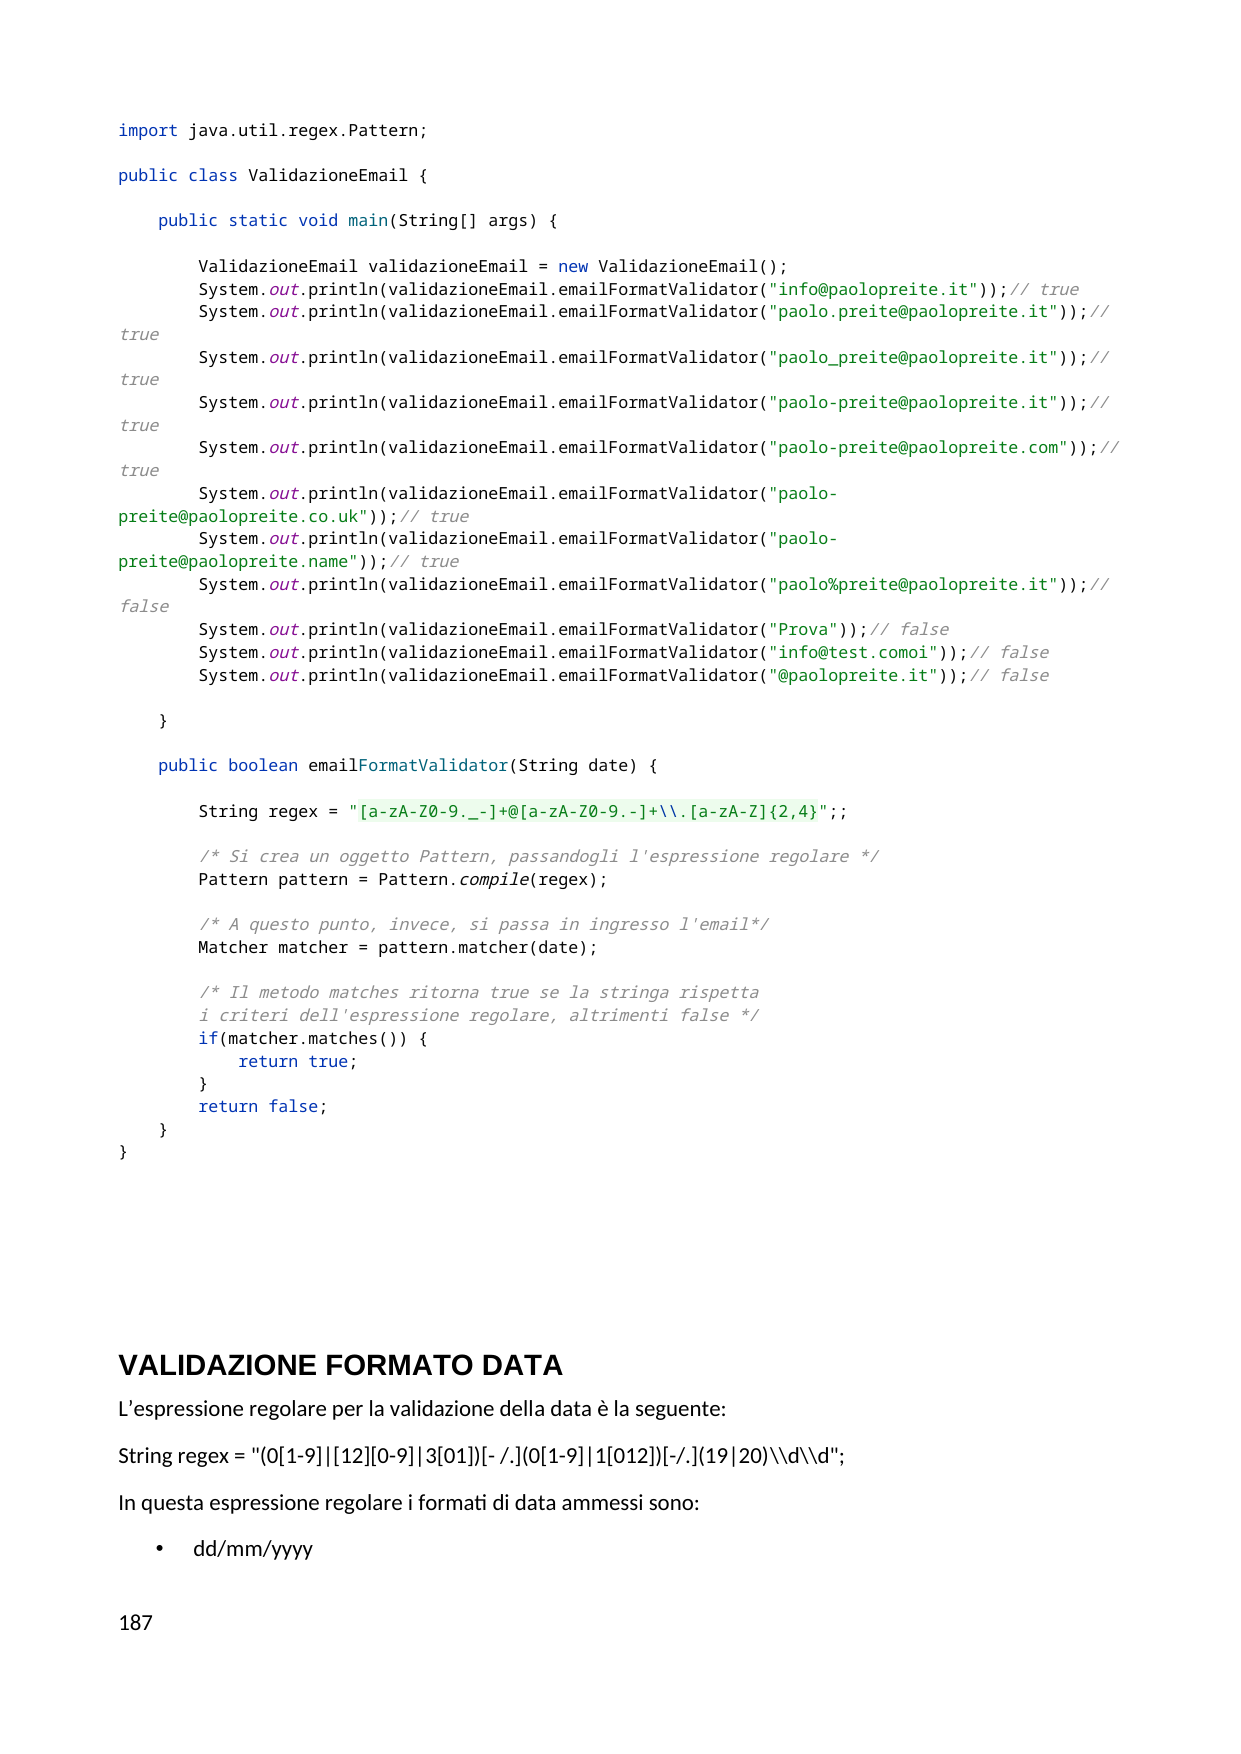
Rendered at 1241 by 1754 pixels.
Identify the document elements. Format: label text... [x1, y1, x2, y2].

text In questa espressione regolare i formati di data ammessi sono: [118, 1488, 1122, 1516]
text String regex = "(0[1-9]|[12][0-9]|3[01])[- /.](0[1-9]|1[012])[-/.](19|20)\\d\\d"; [118, 1441, 1122, 1469]
text import java.util.regex.Pattern; public class ValidazioneEmail { public static void main(String[] args) { ValidazioneEmail validazioneEmail = new ValidazioneEmail(); System.out.println(validazioneEmail.emailFormatValidator("info@paolopreite.it"));// true System.out.println(validazioneEmail.emailFormatValidator("paolo.preite@paolopreite.it"));// true System.out.println(validazioneEmail.emailFormatValidator("paolo_preite@paolopreite.it"));// true System.out.println(validazioneEmail.emailFormatValidator("paolo-preite@paolopreite.it"));// true System.out.println(validazioneEmail.emailFormatValidator("paolo-preite@paolopreite.com"));// true System.out.println(validazioneEmail.emailFormatValidator("paolo-preite@paolopreite.co.uk"));// true System.out.println(validazioneEmail.emailFormatValidator("paolo-preite@paolopreite.name"));// true System.out.println(validazioneEmail.emailFormatValidator("paolo%preite@paolopreite.it"));// false System.out.println(validazioneEmail.emailFormatValidator("Prova"));// false System.out.println(validazioneEmail.emailFormatValidator("info@test.comoi"));// false System.out.println(validazioneEmail.emailFormatValidator("@paolopreite.it"));// false } public boolean emailFormatValidator(String date) { String regex = "[a-zA-Z0-9._-]+@[a-zA-Z0-9.-]+\\.[a-zA-Z]{2,4}";; /* Si crea un oggetto Pattern, passandogli l'espressione regolare */ Pattern pattern = Pattern.compile(regex); /* A questo punto, invece, si passa in ingresso l'email*/ Matcher matcher = pattern.matcher(date); /* Il metodo matches ritorna true se la stringa rispetta i criteri dell'espressione regolare, altrimenti false */ if(matcher.matches()) { return true; } return false; } } [118, 118, 1122, 1163]
list dd/mm/yyyy [156, 1534, 1122, 1562]
subtitle VALIDAZIONE FORMATO DATA [118, 1348, 1122, 1382]
text L’espressione regolare per la validazione della data è la seguente: [118, 1394, 1122, 1422]
